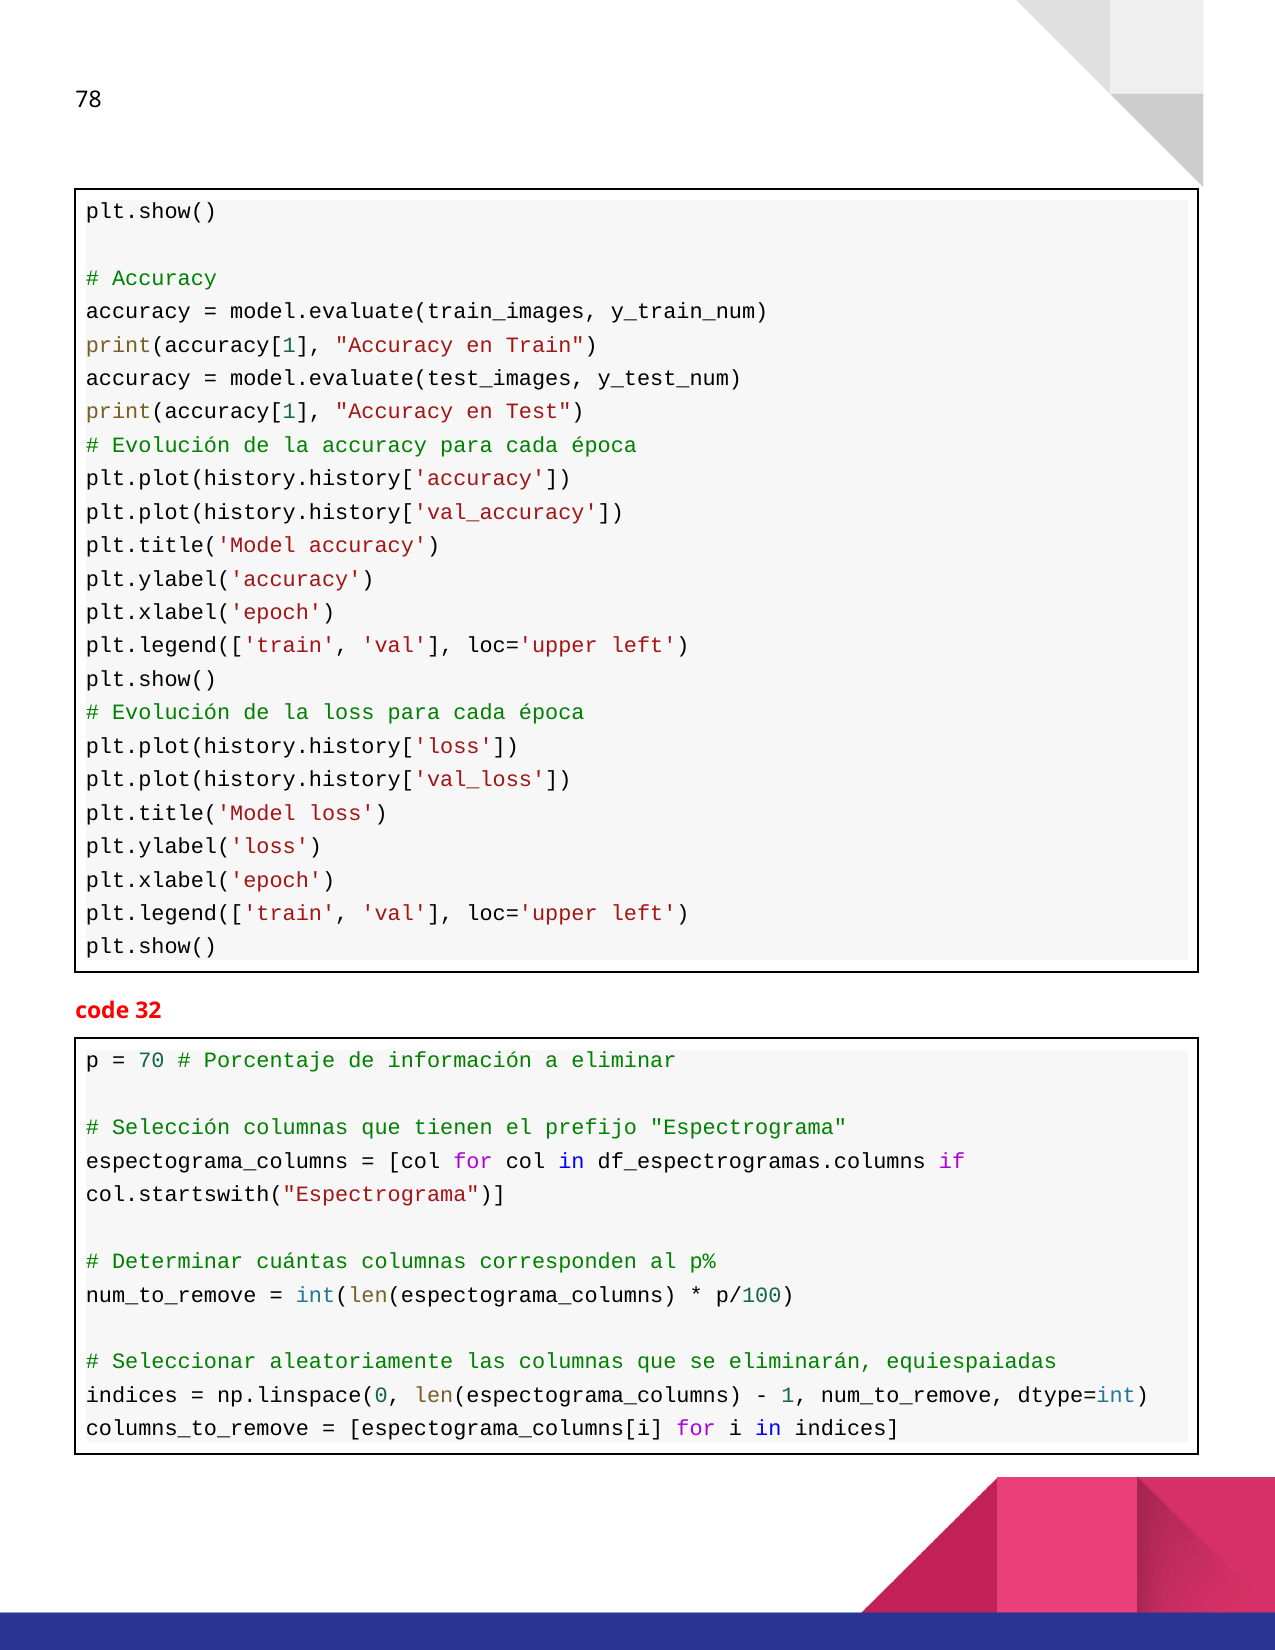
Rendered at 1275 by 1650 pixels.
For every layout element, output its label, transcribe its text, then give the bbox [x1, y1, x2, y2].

picture [0, 1475, 1275, 1650]
table_header plt.show() # Accuracy accuracy = model.evaluate(train_images, y_train_num) print(accuracy[1], "Accuracy en Train") accuracy = model.evaluate(test_images, y_test_num) print(accuracy[1], "Accuracy en Test") # Evolución de la accuracy para cada época plt.plot(history.history['accuracy']) plt.plot(history.history['val_accuracy']) plt.title('Model accuracy') plt.ylabel('accuracy') plt.xlabel('epoch') plt.legend(['train', 'val'], loc='upper left') plt.show() # Evolución de la loss para cada época plt.plot(history.history['loss']) plt.plot(history.history['val_loss']) plt.title('Model loss') plt.ylabel('loss') plt.xlabel('epoch') plt.legend(['train', 'val'], loc='upper left') plt.show() [76, 190, 1197, 971]
table_header p = 70 # Porcentaje de información a eliminar # Selección columnas que tienen el prefijo "Espectrograma" espectograma_columns = [col for col in df_espectrogramas.columns if col.startswith("Espectrograma")] # Determinar cuántas columnas corresponden al p% num_to_remove = int(len(espectograma_columns) * p/100) # Seleccionar aleatoriamente las columnas que se eliminarán, equiespaiadas indices = np.linspace(0, len(espectograma_columns) - 1, num_to_remove, dtype=int) columns_to_remove = [espectograma_columns[i] for i in indices] [76, 1039, 1197, 1453]
picture [1015, 0, 1204, 188]
text code 32 [75, 994, 1198, 1025]
